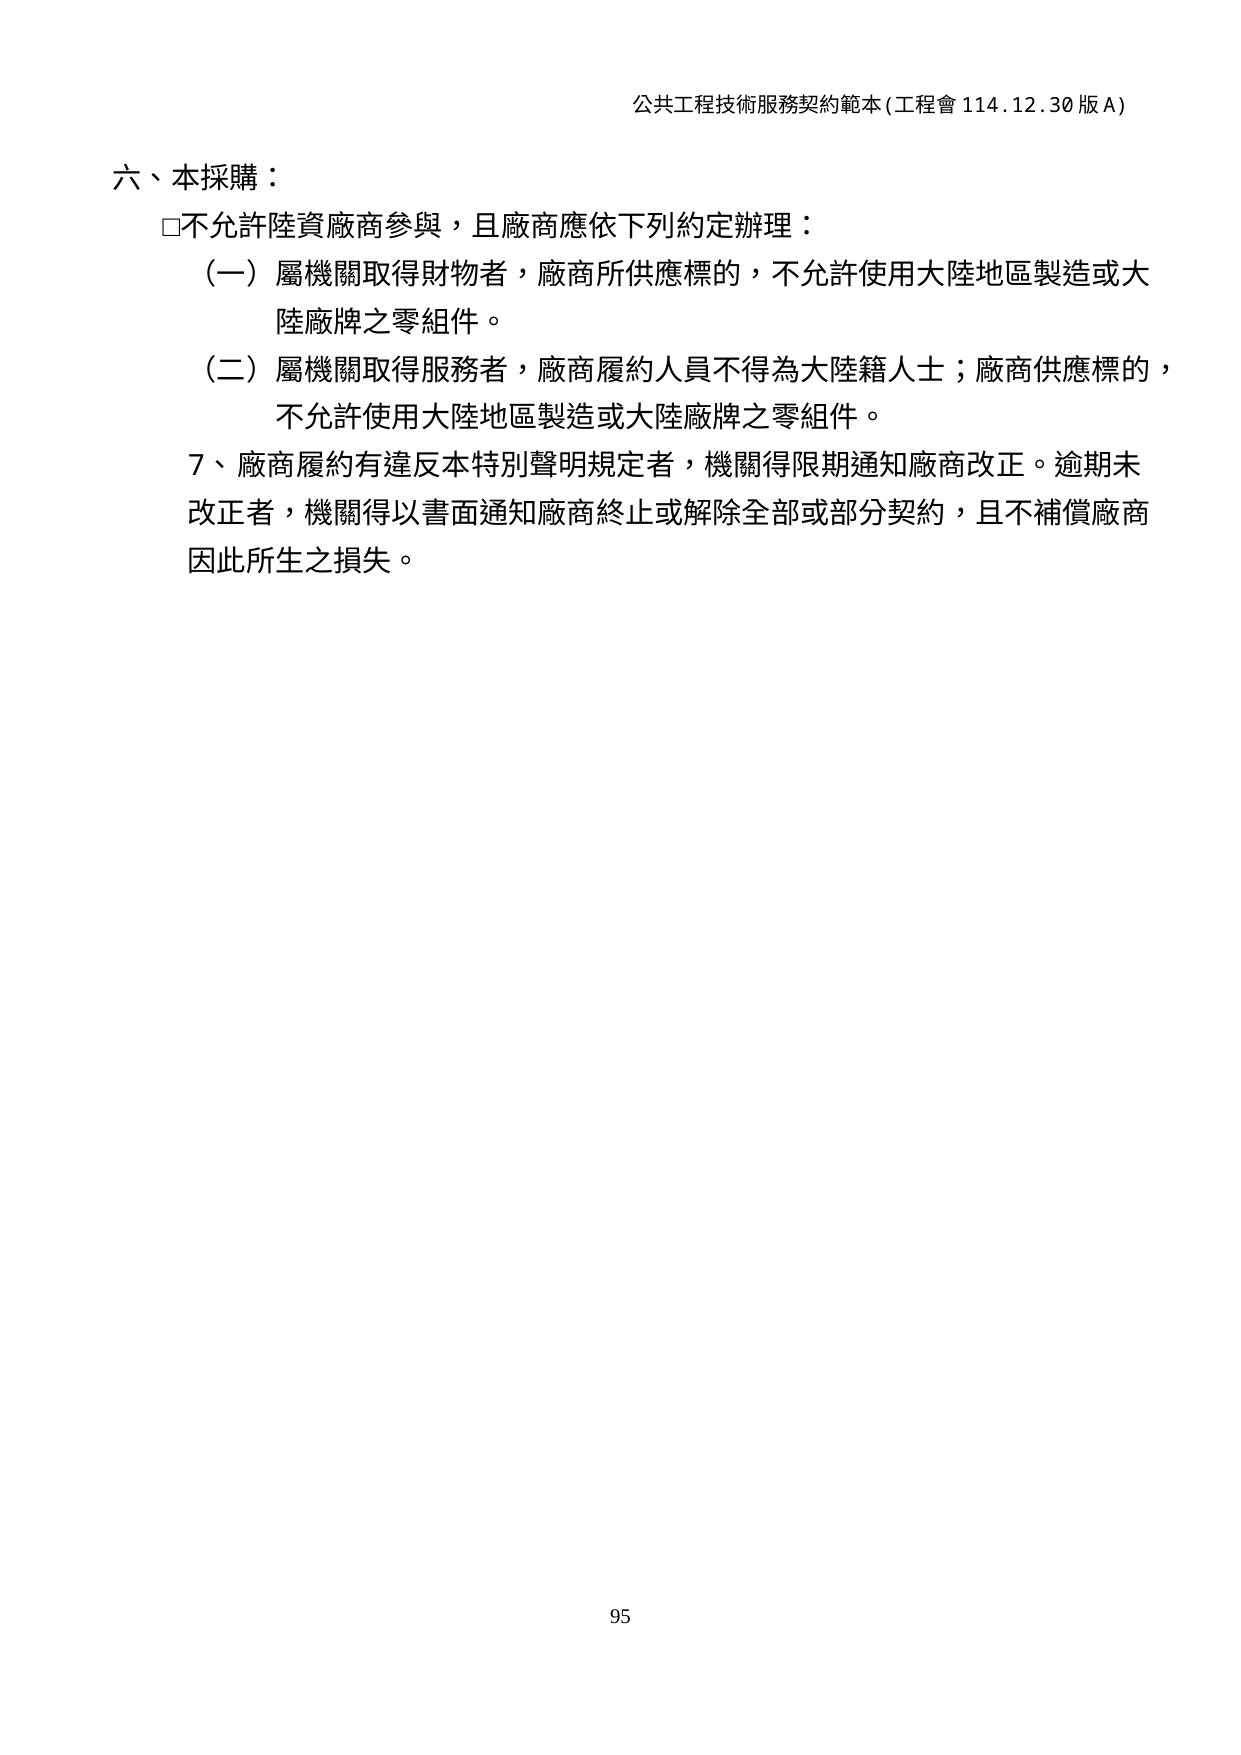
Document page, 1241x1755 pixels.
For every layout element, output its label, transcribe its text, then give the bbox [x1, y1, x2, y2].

text 六、本採購： [112, 150, 1151, 198]
text □不允許陸資廠商參與，且廠商應依下列約定辦理： [162, 198, 1151, 246]
text （二）屬機關取得服務者，廠商履約人員不得為大陸籍人士；廠商供應標的，不允許使用大陸地區製造或大陸廠牌之零組件。 [187, 342, 1151, 437]
list 廠商履約有違反本特別聲明規定者，機關得限期通知廠商改正。逾期未改正者，機關得以書面通知廠商終止或解除全部或部分契約，且不補償廠商因此所生之損失。 [187, 437, 1151, 581]
text （一）屬機關取得財物者，廠商所供應標的，不允許使用大陸地區製造或大陸廠牌之零組件。 [187, 246, 1151, 342]
